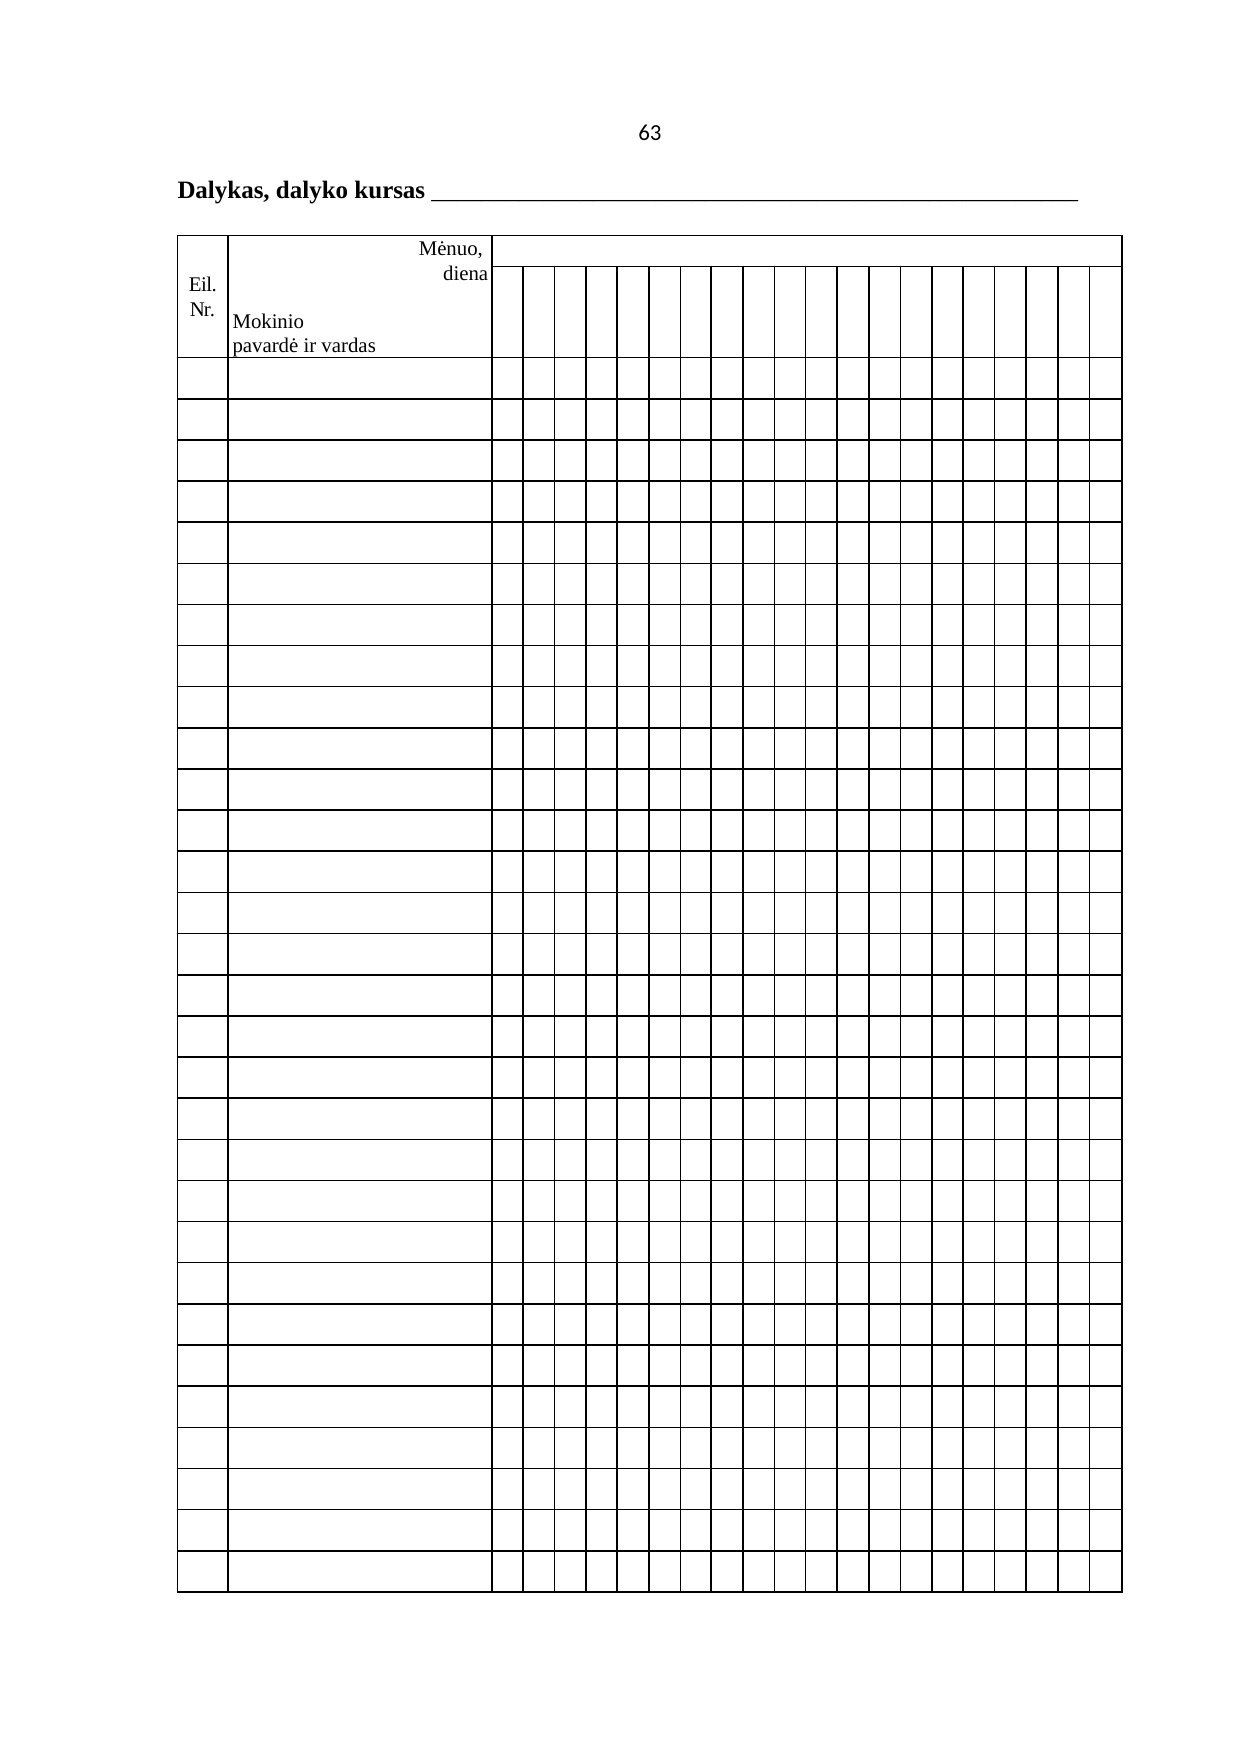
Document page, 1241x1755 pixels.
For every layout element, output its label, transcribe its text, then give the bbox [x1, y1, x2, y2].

table_cell [933, 267, 962, 357]
table_cell [775, 1140, 779, 1179]
table_cell [550, 400, 554, 439]
table_cell [770, 358, 774, 398]
table_cell [1090, 1017, 1094, 1056]
table_cell [775, 523, 779, 562]
table_cell [1090, 976, 1094, 1015]
table_cell [644, 1305, 648, 1344]
table_cell [990, 482, 994, 521]
table_cell [801, 523, 805, 562]
table_cell [990, 1140, 994, 1179]
table_cell [775, 893, 779, 933]
table_cell [1090, 646, 1094, 686]
table_cell [995, 1469, 999, 1509]
table_cell [995, 1058, 999, 1097]
table_cell [896, 1181, 900, 1221]
table_cell [995, 770, 999, 809]
table_cell [550, 1346, 554, 1385]
table_cell [550, 1181, 554, 1221]
table_cell [995, 646, 999, 686]
table_cell [864, 1263, 868, 1303]
table_cell [1090, 729, 1094, 768]
table_cell [550, 605, 554, 645]
table_cell [770, 564, 774, 603]
table_cell [676, 441, 680, 480]
table_cell [801, 605, 805, 645]
table_cell [555, 267, 585, 357]
table_cell [555, 770, 559, 809]
table_cell [990, 1058, 994, 1097]
table_cell [995, 893, 999, 933]
table_cell [644, 1099, 648, 1138]
table_cell [1090, 564, 1094, 603]
table_header Eil. Nr. [178, 236, 227, 357]
table_cell [995, 267, 1025, 357]
table_cell [1085, 1140, 1089, 1179]
table_cell [995, 934, 999, 974]
table_cell [990, 358, 994, 398]
table_cell [775, 1017, 779, 1056]
table_cell [550, 729, 554, 768]
table_cell [864, 605, 868, 645]
table_cell [644, 441, 648, 480]
table_cell [644, 523, 648, 562]
table_cell [555, 893, 559, 933]
table_cell [676, 605, 680, 645]
table_cell [1085, 441, 1089, 480]
table_cell [896, 1346, 900, 1385]
table_cell [801, 1387, 805, 1426]
table_cell [801, 1058, 805, 1097]
table_cell [1085, 1099, 1089, 1138]
table_cell [775, 976, 779, 1015]
table_cell [770, 1140, 774, 1179]
table_cell [896, 811, 900, 850]
table_cell [676, 1305, 680, 1344]
table_cell [896, 482, 900, 521]
table_cell [896, 1387, 900, 1426]
table_cell [770, 1181, 774, 1221]
table_cell [995, 1099, 999, 1138]
table_cell [644, 811, 648, 850]
table_cell [676, 687, 680, 727]
table_cell [775, 646, 779, 686]
table_cell [770, 1346, 774, 1385]
table_cell [644, 1387, 648, 1426]
table_cell [801, 1552, 805, 1591]
table_cell [1059, 267, 1089, 357]
table_cell [676, 1099, 680, 1138]
table_cell [644, 358, 648, 398]
table_cell [1090, 811, 1094, 850]
table_cell [1085, 1181, 1089, 1221]
table_cell [550, 358, 554, 398]
table_cell [864, 482, 868, 521]
table_cell [864, 1510, 868, 1550]
table_cell [775, 1552, 779, 1591]
table_cell [676, 1510, 680, 1550]
table_cell [896, 1469, 900, 1509]
table_cell [990, 1099, 994, 1138]
table_cell [550, 976, 554, 1015]
table_header [493, 236, 1121, 266]
table_cell [775, 1099, 779, 1138]
table_cell [896, 523, 900, 562]
table_cell [1090, 482, 1094, 521]
table_cell [990, 441, 994, 480]
table_cell [775, 1222, 779, 1262]
table_cell [896, 687, 900, 727]
table_cell [555, 441, 559, 480]
table_cell [995, 1552, 999, 1591]
table_cell [676, 893, 680, 933]
table_cell [555, 811, 559, 850]
table_cell [801, 1510, 805, 1550]
table_cell [801, 687, 805, 727]
table_cell [770, 729, 774, 768]
table_cell [1085, 893, 1089, 933]
table_cell [801, 1099, 805, 1138]
table_cell [1085, 1017, 1089, 1056]
table_cell [1090, 687, 1094, 727]
table_cell [801, 1140, 805, 1179]
table_cell [555, 564, 559, 603]
table_cell [801, 482, 805, 521]
table_cell [618, 267, 648, 357]
table_cell [770, 482, 774, 521]
table_cell [896, 441, 900, 480]
table_cell [1085, 934, 1089, 974]
table_cell [964, 267, 994, 357]
table_cell [775, 1387, 779, 1426]
table_cell [1090, 1387, 1094, 1426]
table_cell [995, 358, 999, 398]
table_cell [995, 523, 999, 562]
table_cell [901, 267, 931, 357]
table_cell [1090, 441, 1094, 480]
table_cell [770, 1222, 774, 1262]
table_cell [644, 976, 648, 1015]
table_cell [775, 358, 779, 398]
table_cell [775, 267, 805, 357]
table_cell [896, 1428, 900, 1468]
table_cell [770, 1510, 774, 1550]
table_cell [550, 1428, 554, 1468]
table_cell [770, 1305, 774, 1344]
table_cell [864, 1346, 868, 1385]
table_cell [864, 1058, 868, 1097]
table_cell [775, 770, 779, 809]
table_cell [555, 1017, 559, 1056]
table_cell [676, 358, 680, 398]
table_cell [1090, 1305, 1094, 1344]
table_cell [990, 605, 994, 645]
table_cell [1085, 729, 1089, 768]
table_cell [676, 1017, 680, 1056]
table_cell [801, 1222, 805, 1262]
table_cell [644, 1181, 648, 1221]
table_cell [524, 267, 554, 357]
table_cell [801, 893, 805, 933]
table_cell [644, 1058, 648, 1097]
table_cell [864, 1469, 868, 1509]
table_cell [896, 400, 900, 439]
table_cell [864, 1428, 868, 1468]
table_cell [644, 687, 648, 727]
table_cell [1085, 1263, 1089, 1303]
table_cell [1090, 1428, 1094, 1468]
table_cell [990, 687, 994, 727]
table_cell [864, 564, 868, 603]
table_cell [864, 1387, 868, 1426]
table_cell [896, 1510, 900, 1550]
table_cell [644, 934, 648, 974]
table_cell [644, 729, 648, 768]
table_cell [555, 976, 559, 1015]
table_cell [555, 1305, 559, 1344]
table_cell [681, 267, 710, 357]
table_cell [896, 893, 900, 933]
table_cell [896, 1222, 900, 1262]
table_cell [1085, 605, 1089, 645]
table_cell [555, 1099, 559, 1138]
table_cell [644, 1017, 648, 1056]
table_cell [770, 1058, 774, 1097]
table_cell [1085, 1222, 1089, 1262]
table_cell [775, 1469, 779, 1509]
table_cell [995, 1181, 999, 1221]
table_cell [555, 1058, 559, 1097]
table_cell [1085, 770, 1089, 809]
table_cell [995, 1263, 999, 1303]
table_cell [990, 646, 994, 686]
table_cell [676, 852, 680, 892]
table_cell [555, 852, 559, 892]
table_cell [1085, 976, 1089, 1015]
table_cell [555, 1140, 559, 1179]
table_cell [550, 770, 554, 809]
table_cell [995, 1017, 999, 1056]
table_cell [550, 934, 554, 974]
table_cell [864, 687, 868, 727]
table_cell [1090, 1510, 1094, 1550]
table_cell [555, 1222, 559, 1262]
table_cell [864, 852, 868, 892]
table_cell [864, 1222, 868, 1262]
table_cell [995, 1140, 999, 1179]
table_cell [896, 852, 900, 892]
table_cell [1090, 1552, 1094, 1591]
table_cell [1085, 646, 1089, 686]
table_cell [1090, 267, 1121, 357]
table_cell [550, 1140, 554, 1179]
table_cell [896, 976, 900, 1015]
table_cell [676, 770, 680, 809]
table_cell [1085, 1510, 1089, 1550]
table_cell [1085, 852, 1089, 892]
table_cell [1090, 400, 1094, 439]
table_cell [744, 267, 774, 357]
table_cell [775, 729, 779, 768]
table_cell [555, 646, 559, 686]
table_cell [775, 441, 779, 480]
table_cell [1090, 1140, 1094, 1179]
table_cell [1085, 1305, 1089, 1344]
table_cell [550, 1058, 554, 1097]
table_cell [775, 687, 779, 727]
table_cell [676, 1058, 680, 1097]
table_cell [1085, 400, 1089, 439]
table_cell [990, 1181, 994, 1221]
table_cell [990, 523, 994, 562]
table_cell [676, 934, 680, 974]
table_cell [1085, 1346, 1089, 1385]
table_cell [676, 523, 680, 562]
table_cell [864, 934, 868, 974]
table_cell [555, 605, 559, 645]
table_cell [1085, 1469, 1089, 1509]
table_cell [676, 400, 680, 439]
table_cell [770, 646, 774, 686]
table_cell [770, 400, 774, 439]
table_cell [864, 1305, 868, 1344]
table_cell [801, 729, 805, 768]
table_cell [864, 400, 868, 439]
table_cell [995, 852, 999, 892]
table_cell [801, 934, 805, 974]
table_cell [864, 976, 868, 1015]
table_cell [555, 1510, 559, 1550]
table_cell [650, 267, 680, 357]
table_cell [1085, 1428, 1089, 1468]
table_cell [550, 646, 554, 686]
table_cell [864, 1140, 868, 1179]
table_cell [555, 729, 559, 768]
table_cell [770, 605, 774, 645]
table_cell [864, 729, 868, 768]
table_cell [801, 1017, 805, 1056]
table_cell [550, 482, 554, 521]
table_cell [995, 605, 999, 645]
table_cell [676, 729, 680, 768]
table_cell [995, 441, 999, 480]
table_cell [1090, 770, 1094, 809]
table_cell [770, 934, 774, 974]
table_cell [995, 1222, 999, 1262]
table_cell [676, 1222, 680, 1262]
table_cell [770, 852, 774, 892]
table_cell [1085, 358, 1089, 398]
table_cell [676, 564, 680, 603]
table_cell [775, 564, 779, 603]
table_cell [801, 1305, 805, 1344]
table_cell [775, 852, 779, 892]
text Dalykas, dalyko kursas [177, 175, 1122, 204]
table_cell [896, 1305, 900, 1344]
table_cell [1090, 1181, 1094, 1221]
table_cell [990, 1387, 994, 1426]
table_cell [801, 976, 805, 1015]
table_cell [550, 852, 554, 892]
table_cell [864, 770, 868, 809]
table_cell [896, 646, 900, 686]
table_cell [990, 934, 994, 974]
table_cell [555, 1181, 559, 1221]
table_cell [801, 1469, 805, 1509]
table_cell [550, 1510, 554, 1550]
table_cell [550, 1387, 554, 1426]
table_cell [644, 1222, 648, 1262]
table_cell [1090, 1346, 1094, 1385]
table_cell [801, 358, 805, 398]
table_cell [644, 770, 648, 809]
table_cell [775, 1181, 779, 1221]
table_cell [775, 400, 779, 439]
table_cell [990, 811, 994, 850]
table_cell [896, 934, 900, 974]
table_cell [896, 729, 900, 768]
table_cell [555, 358, 559, 398]
table_cell [896, 564, 900, 603]
table_cell [896, 1140, 900, 1179]
table_cell [770, 1387, 774, 1426]
table_cell [990, 1017, 994, 1056]
table_cell [550, 1469, 554, 1509]
table_cell [775, 1058, 779, 1097]
table_cell [550, 1017, 554, 1056]
table_cell [555, 1469, 559, 1509]
table_cell [550, 1099, 554, 1138]
table_cell [1090, 1469, 1094, 1509]
table_cell [1027, 267, 1057, 357]
table_cell [801, 400, 805, 439]
table_cell [801, 1263, 805, 1303]
table_cell [1085, 1387, 1089, 1426]
table_cell [896, 1552, 900, 1591]
table_cell [990, 729, 994, 768]
table_cell [995, 976, 999, 1015]
table_cell [806, 267, 836, 357]
table_cell [775, 934, 779, 974]
table_cell [770, 1263, 774, 1303]
table_cell [555, 934, 559, 974]
table_cell [896, 1058, 900, 1097]
table_cell [770, 1099, 774, 1138]
table_cell [995, 1305, 999, 1344]
table_cell [995, 1346, 999, 1385]
table_cell [990, 1469, 994, 1509]
table_cell [587, 267, 616, 357]
table_cell [775, 605, 779, 645]
table_cell [775, 1263, 779, 1303]
table_cell [712, 267, 742, 357]
table_cell [775, 482, 779, 521]
table_cell [770, 1552, 774, 1591]
table_cell [801, 646, 805, 686]
table_cell [550, 893, 554, 933]
table_cell [550, 1552, 554, 1591]
table_cell [550, 1222, 554, 1262]
table_cell [864, 811, 868, 850]
table_cell [870, 267, 900, 357]
table_cell [644, 605, 648, 645]
table_cell [644, 646, 648, 686]
table_cell [676, 976, 680, 1015]
table_cell [555, 1263, 559, 1303]
table_cell [555, 1428, 559, 1468]
table_cell [838, 267, 868, 357]
table_cell [1085, 811, 1089, 850]
table_cell [801, 441, 805, 480]
table_cell [995, 564, 999, 603]
table_cell [550, 811, 554, 850]
table_cell [770, 1017, 774, 1056]
table_cell [801, 770, 805, 809]
table_cell [555, 482, 559, 521]
table_cell [1085, 1552, 1089, 1591]
table_cell [1090, 934, 1094, 974]
table_cell [770, 811, 774, 850]
table_cell [555, 523, 559, 562]
table_cell [801, 1181, 805, 1221]
table_cell [990, 1263, 994, 1303]
table_cell [995, 811, 999, 850]
table_cell [676, 1387, 680, 1426]
table_cell [864, 1099, 868, 1138]
table_cell [555, 1387, 559, 1426]
table_cell [550, 1263, 554, 1303]
table_cell [644, 1263, 648, 1303]
table_cell [995, 400, 999, 439]
table_cell [1085, 564, 1089, 603]
table_cell [1090, 1263, 1094, 1303]
table_cell [1085, 687, 1089, 727]
table_cell [676, 1469, 680, 1509]
table_cell [555, 400, 559, 439]
table_cell [644, 1469, 648, 1509]
table_cell [775, 1510, 779, 1550]
table_cell [550, 441, 554, 480]
table_cell [493, 267, 522, 357]
table_cell [1090, 1058, 1094, 1097]
table_cell [896, 770, 900, 809]
table_cell [864, 358, 868, 398]
table_cell [676, 811, 680, 850]
table_cell [995, 482, 999, 521]
table_cell [1085, 523, 1089, 562]
table_cell [896, 1263, 900, 1303]
table_cell [995, 1510, 999, 1550]
table_cell [864, 523, 868, 562]
table_cell [676, 482, 680, 521]
table_cell [1090, 605, 1094, 645]
table_cell [801, 811, 805, 850]
table_cell [990, 400, 994, 439]
table_cell [550, 564, 554, 603]
table_cell [1090, 523, 1094, 562]
table_cell [896, 605, 900, 645]
table_cell [550, 1305, 554, 1344]
table_cell [676, 1428, 680, 1468]
table_cell [550, 523, 554, 562]
table_cell [990, 1222, 994, 1262]
table_cell [990, 1346, 994, 1385]
table_cell [770, 1428, 774, 1468]
table_cell [770, 441, 774, 480]
table_cell [864, 893, 868, 933]
table_cell [676, 1140, 680, 1179]
table_cell [676, 1552, 680, 1591]
table_cell [995, 1387, 999, 1426]
table_cell [995, 1428, 999, 1468]
table_cell [644, 852, 648, 892]
table_cell [864, 1552, 868, 1591]
table_cell [775, 1346, 779, 1385]
table_cell [864, 441, 868, 480]
table_cell [896, 1099, 900, 1138]
table_cell [1090, 358, 1094, 398]
table_cell [801, 852, 805, 892]
table_cell [644, 400, 648, 439]
table_cell [864, 646, 868, 686]
table_cell [676, 1181, 680, 1221]
table_cell [995, 687, 999, 727]
table_cell [990, 976, 994, 1015]
table_cell [555, 1552, 559, 1591]
table_cell [644, 1346, 648, 1385]
table_cell [644, 1552, 648, 1591]
table_cell [990, 1552, 994, 1591]
table_cell [550, 687, 554, 727]
table_cell [990, 1305, 994, 1344]
table_cell [1085, 1058, 1089, 1097]
table_cell [1090, 852, 1094, 892]
table_cell [676, 1263, 680, 1303]
table_cell [644, 893, 648, 933]
table_cell [801, 1346, 805, 1385]
table_cell [770, 523, 774, 562]
table_cell [896, 1017, 900, 1056]
table_cell [990, 1428, 994, 1468]
table_cell [1090, 1099, 1094, 1138]
table_cell [801, 564, 805, 603]
table_cell [644, 1510, 648, 1550]
table_cell [864, 1017, 868, 1056]
table_cell [644, 1140, 648, 1179]
table_cell [644, 482, 648, 521]
table_cell [990, 852, 994, 892]
table_cell [644, 564, 648, 603]
table_cell [770, 893, 774, 933]
table_cell [770, 770, 774, 809]
table_cell [1090, 1222, 1094, 1262]
table_cell [896, 358, 900, 398]
table_cell [864, 1181, 868, 1221]
table_cell [775, 1305, 779, 1344]
table_cell [775, 1428, 779, 1468]
table_cell [801, 1428, 805, 1468]
table_cell [676, 646, 680, 686]
table_cell [990, 770, 994, 809]
table_cell [555, 1346, 559, 1385]
table_cell [770, 1469, 774, 1509]
table_cell [990, 1510, 994, 1550]
table_cell [775, 811, 779, 850]
table_cell [995, 729, 999, 768]
table_cell [990, 564, 994, 603]
table_cell [770, 976, 774, 1015]
table_cell [644, 1428, 648, 1468]
table_cell [676, 1346, 680, 1385]
table_cell [1090, 893, 1094, 933]
table_cell [770, 687, 774, 727]
table_cell [990, 893, 994, 933]
table_cell [1085, 482, 1089, 521]
table_cell [555, 687, 559, 727]
